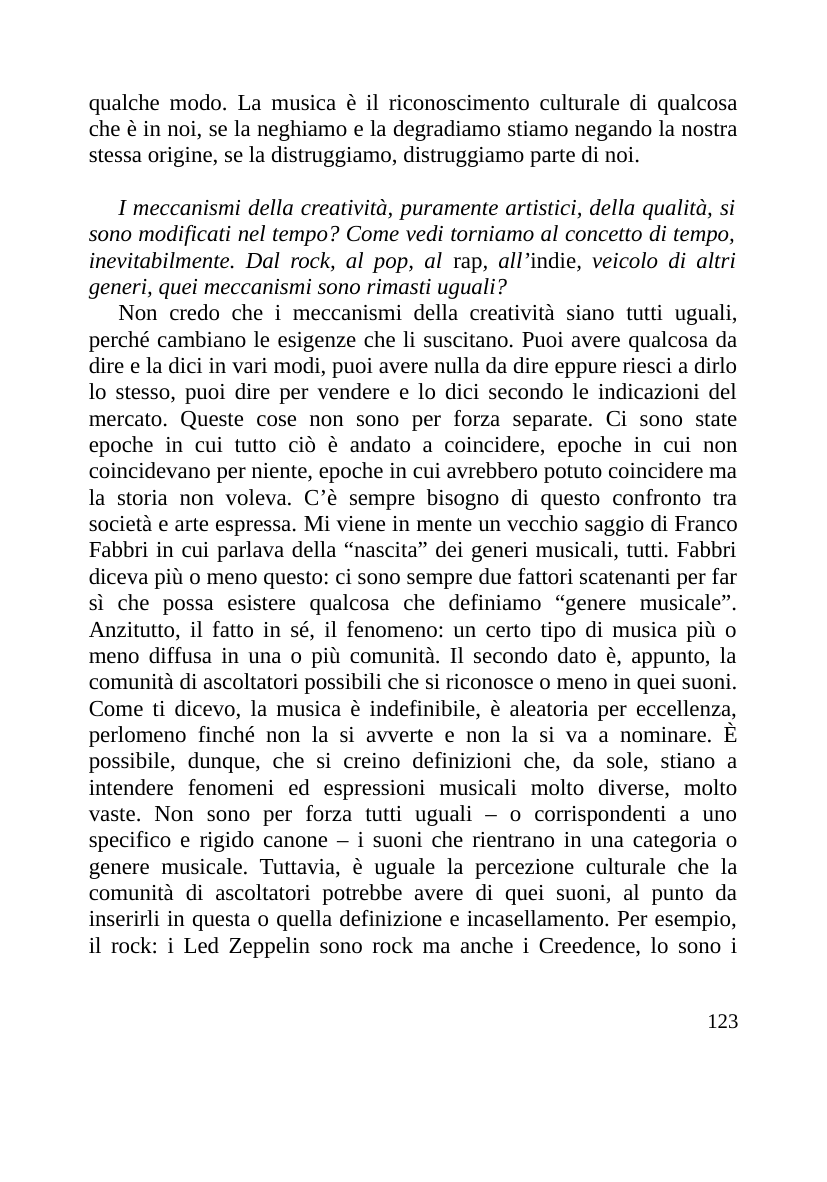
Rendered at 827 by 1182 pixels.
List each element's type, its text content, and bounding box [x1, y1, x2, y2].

text qualche modo. La musica è il riconoscimento culturale di qualcosa che è in noi, se la neghiamo e la degradiamo stiamo negando la nostra stessa origine, se la distruggiamo, distruggiamo parte di noi. [88, 88, 738, 168]
text I meccanismi della creatività, puramente artistici, della qualità, si sono modificati nel tempo? Come vedi torniamo al concetto di tempo, inevitabilmente. Dal rock, al pop, al rap, all’indie, veicolo di altri generi, quei meccanismi sono rimasti uguali? [88, 194, 738, 299]
text Non credo che i meccanismi della creatività siano tutti uguali, perché cambiano le esigenze che li suscitano. Puoi avere qualcosa da dire e la dici in vari modi, puoi avere nulla da dire eppure riesci a dirlo lo stesso, puoi dire per vendere e lo dici secondo le indicazioni del mercato. Queste cose non sono per forza separate. Ci sono state epoche in cui tutto ciò è andato a coincidere, epoche in cui non coincidevano per niente, epoche in cui avrebbero potuto coincidere ma la storia non voleva. C’è sempre bisogno di questo confronto tra società e arte espressa. Mi viene in mente un vecchio saggio di Franco Fabbri in cui parlava della “nascita” dei generi musicali, tutti. Fabbri diceva più o meno questo: ci sono sempre due fattori scatenanti per far sì che possa esistere qualcosa che definiamo “genere musicale”. Anzitutto, il fatto in sé, il fenomeno: un certo tipo di musica più o meno diffusa in una o più comunità. Il secondo dato è, appunto, la comunità di ascoltatori possibili che si riconosce o meno in quei suoni. Come ti dicevo, la musica è indefinibile, è aleatoria per eccellenza, perlomeno finché non la si avverte e non la si va a nominare. È possibile, dunque, che si creino definizioni che, da sole, stiano a intendere fenomeni ed espressioni musicali molto diverse, molto vaste. Non sono per forza tutti uguali – o corrispondenti a uno specifico e rigido canone – i suoni che rientrano in una categoria o genere musicale. Tuttavia, è uguale la percezione culturale che la comunità di ascoltatori potrebbe avere di quei suoni, al punto da inserirli in questa o quella definizione e incasellamento. Per esempio, il rock: i Led Zeppelin sono rock ma anche i Creedence, lo sono i [88, 299, 738, 958]
